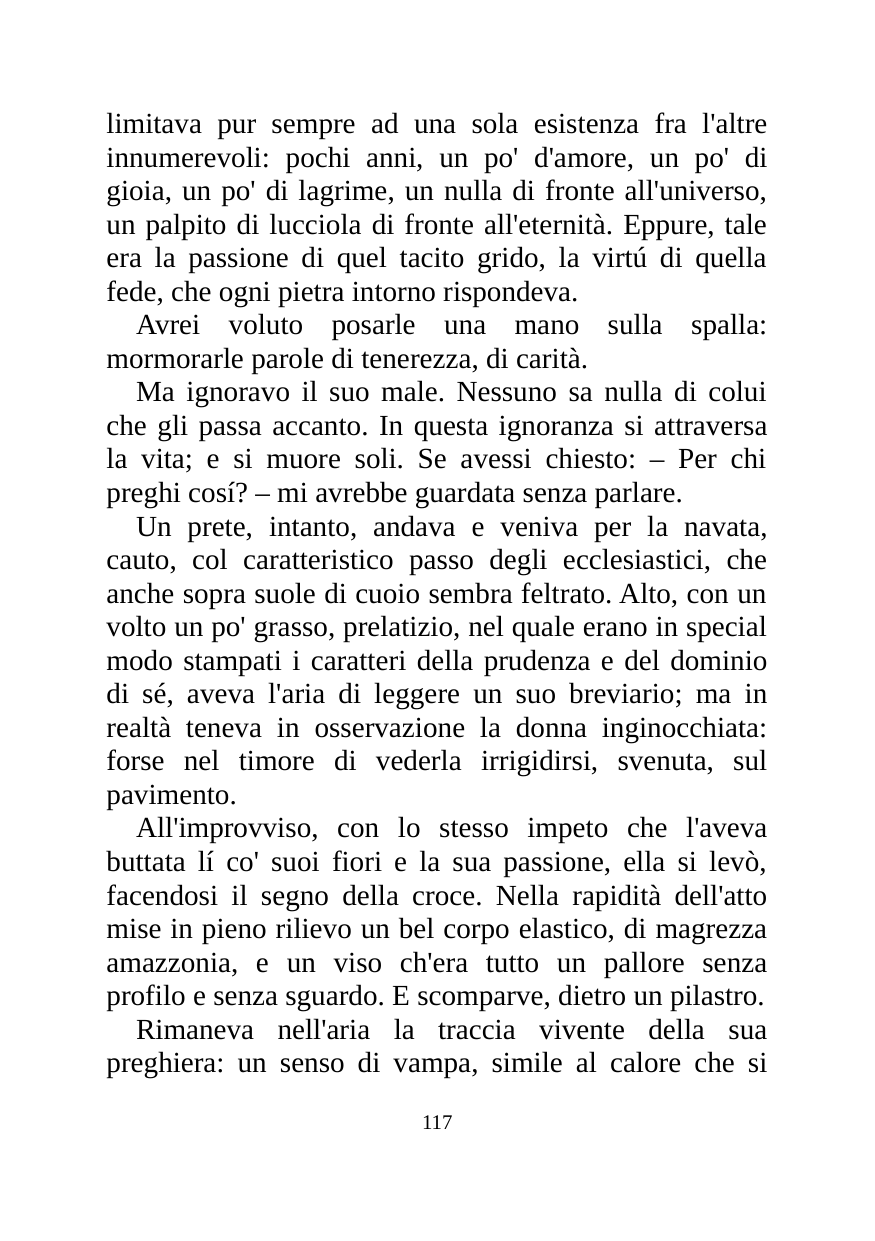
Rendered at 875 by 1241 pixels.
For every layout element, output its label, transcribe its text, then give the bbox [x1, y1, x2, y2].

text All'improvviso, con lo stesso impeto che l'aveva buttata lí co' suoi fiori e la sua passione, ella si levò, facendosi il segno della croce. Nella rapidità dell'atto mise in pieno rilievo un bel corpo elastico, di magrezza amazzonia, e un viso ch'era tutto un pallore senza profilo e senza sguardo. E scomparve, dietro un pilastro. [106, 811, 768, 1012]
text limitava pur sempre ad una sola esistenza fra l'altre innumerevoli: pochi anni, un po' d'amore, un po' di gioia, un po' di lagrime, un nulla di fronte all'universo, un palpito di lucciola di fronte all'eternità. Eppure, tale era la passione di quel tacito grido, la virtú di quella fede, che ogni pietra intorno rispondeva. [106, 106, 768, 307]
text Un prete, intanto, andava e veniva per la navata, cauto, col caratteristico passo degli ecclesiastici, che anche sopra suole di cuoio sembra feltrato. Alto, con un volto un po' grasso, prelatizio, nel quale erano in special modo stampati i caratteri della prudenza e del dominio di sé, aveva l'aria di leggere un suo breviario; ma in realtà teneva in osservazione la donna inginocchiata: forse nel timore di vederla irrigidirsi, svenuta, sul pavimento. [106, 509, 768, 811]
text Ma ignoravo il suo male. Nessuno sa nulla di colui che gli passa accanto. In questa ignoranza si attraversa la vita; e si muore soli. Se avessi chiesto: – Per chi preghi cosí? – mi avrebbe guardata senza parlare. [106, 374, 768, 509]
text Rimaneva nell'aria la traccia vivente della sua preghiera: un senso di vampa, simile al calore che si [106, 1012, 768, 1079]
text Avrei voluto posarle una mano sulla spalla: mormorarle parole di tenerezza, di carità. [106, 307, 768, 374]
